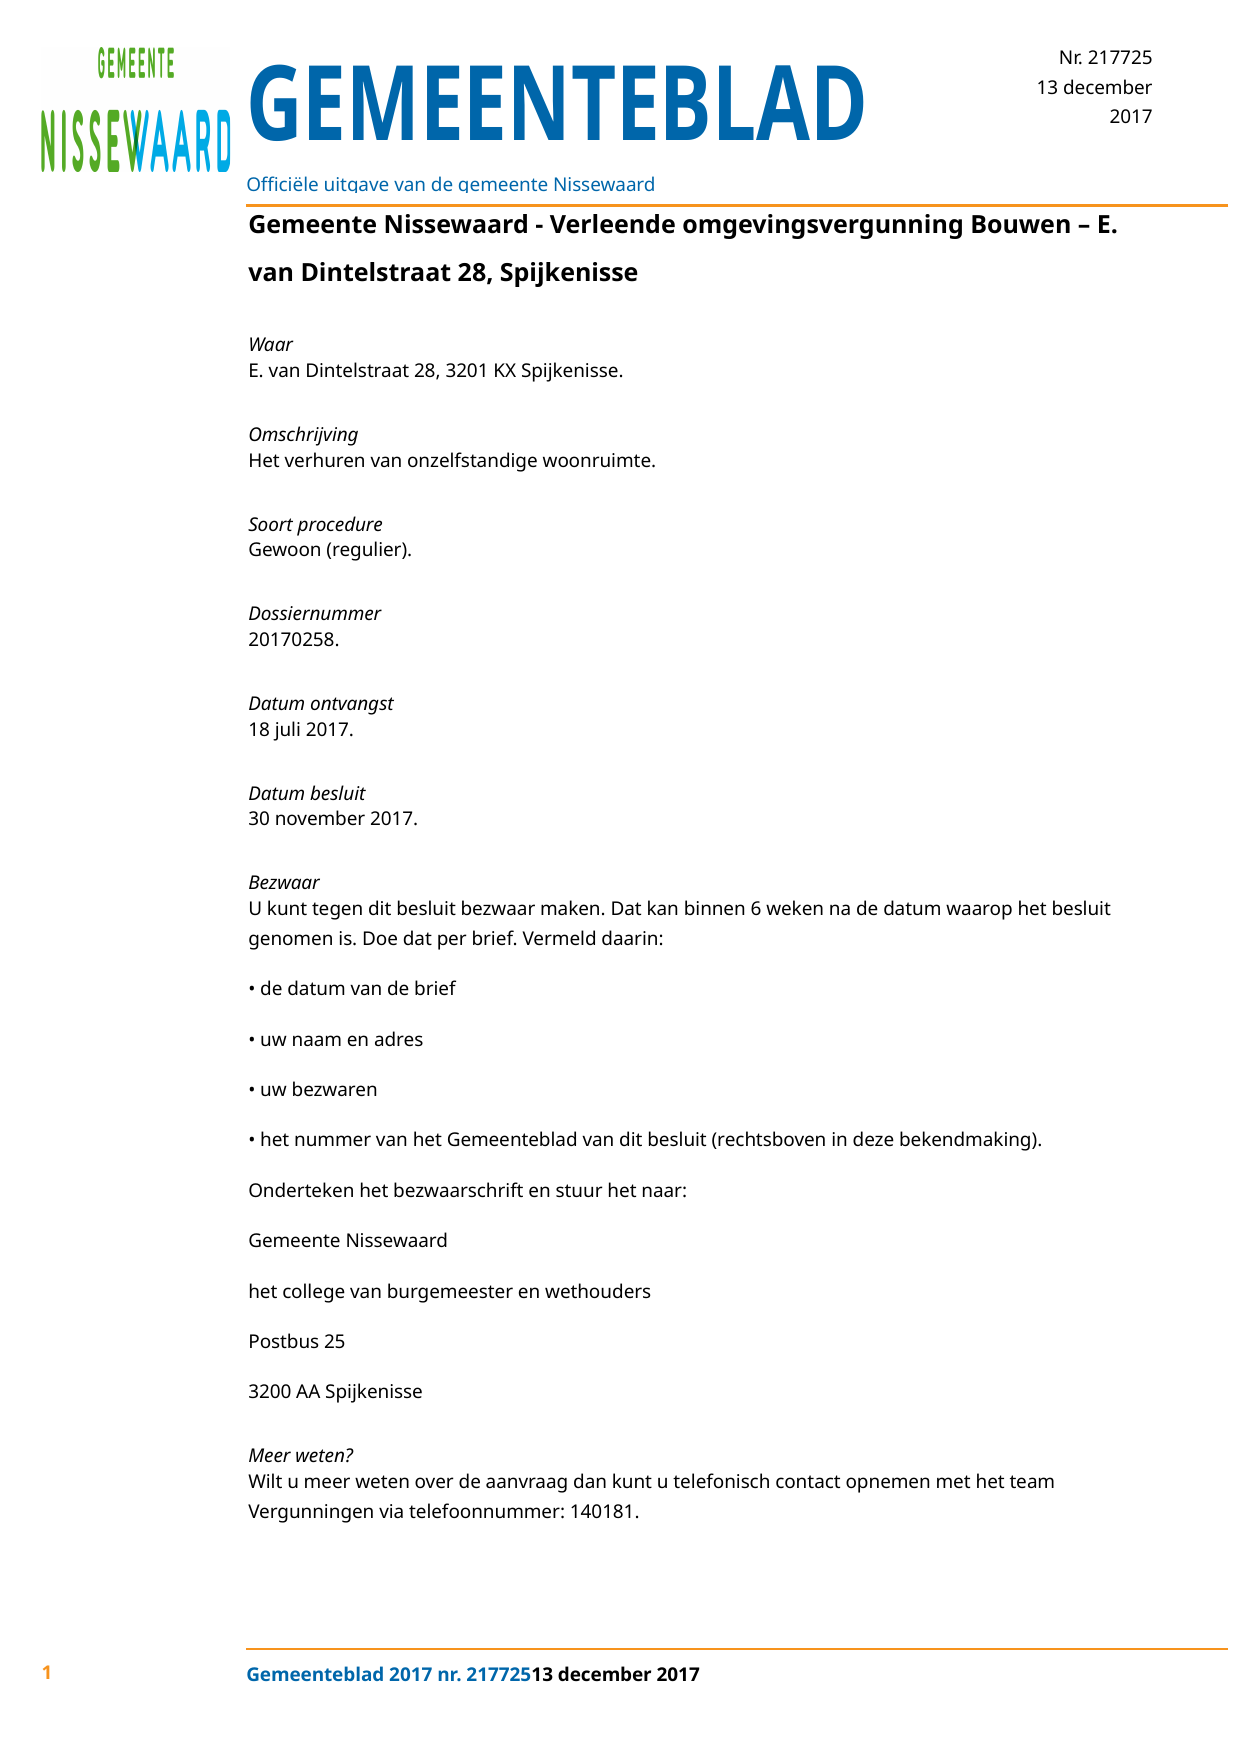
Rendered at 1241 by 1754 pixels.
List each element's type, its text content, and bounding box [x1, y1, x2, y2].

text Waar [248, 331, 1152, 357]
picture [176, 157, 187, 172]
text Dossiernummer [248, 601, 1152, 626]
picture [222, 122, 227, 160]
text E. van Dintelstraat 28, 3201 KX Spijkenisse. [248, 357, 1152, 383]
text Postbus 25 [248, 1328, 1152, 1354]
text U kunt tegen dit besluit bezwaar maken. Dat kan binnen 6 weken na de datum waarop het besluit genomen is. Doe dat per brief. Vermeld daarin: [248, 895, 1152, 951]
picture [200, 151, 206, 172]
text Gemeente Nissewaard [248, 1227, 1152, 1253]
text Omschrijving [248, 421, 1152, 447]
picture [41, 47, 231, 172]
text Bezwaar [248, 869, 1152, 895]
text Gemeente Nissewaard - Verleende omgevingsvergunning Bouwen – E. van Dintelstraat 28, Spijkenisse [248, 207, 1152, 288]
text het college van burgemeester en wethouders [248, 1278, 1152, 1303]
text Datum ontvangst [248, 690, 1152, 716]
text Datum besluit [248, 780, 1152, 806]
picture [201, 122, 206, 138]
text • uw naam en adres [248, 1026, 1152, 1051]
text • het nummer van het Gemeenteblad van dit besluit (rechtsboven in deze bekendmaking). [248, 1127, 1152, 1152]
text Gewoon (regulier). [248, 537, 1152, 562]
text Meer weten? [248, 1443, 1152, 1468]
picture [154, 157, 165, 172]
text 3200 AA Spijkenisse [248, 1379, 1152, 1404]
text • de datum van de brief [248, 975, 1152, 1001]
text 18 juli 2017. [248, 716, 1152, 742]
text Het verhuren van onzelfstandige woonruimte. [248, 447, 1152, 473]
text Soort procedure [248, 511, 1152, 537]
text Onderteken het bezwaarschrift en stuur het naar: [248, 1177, 1152, 1203]
text 30 november 2017. [248, 806, 1152, 831]
text Wilt u meer weten over de aanvraag dan kunt u telefonisch contact opnemen met het team Vergunningen via telefoonnummer: 140181. [248, 1468, 1152, 1524]
text 20170258. [248, 626, 1152, 652]
text • uw bezwaren [248, 1076, 1152, 1102]
